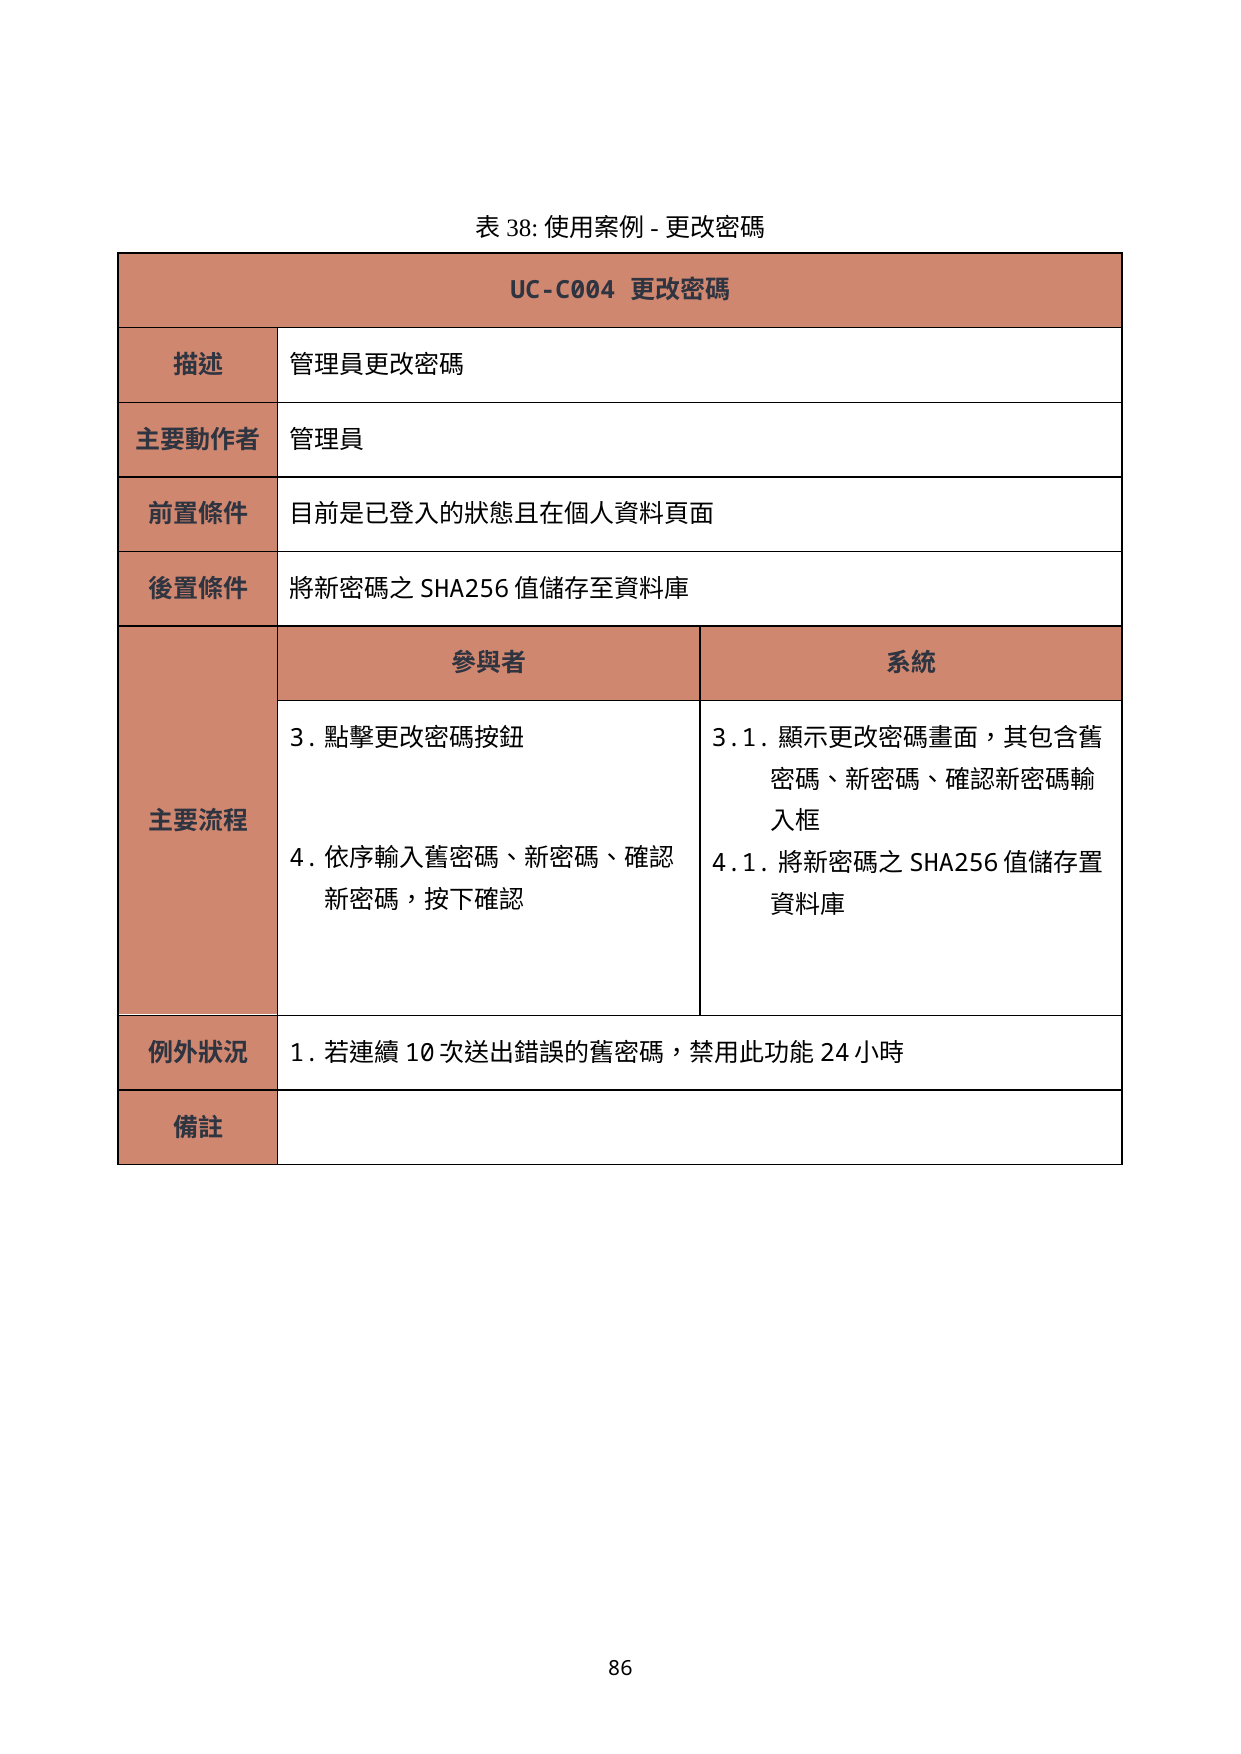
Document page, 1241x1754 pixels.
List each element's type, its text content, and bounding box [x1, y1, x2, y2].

table_cell [278, 1091, 1121, 1164]
table_cell 備註 [119, 1091, 277, 1164]
table_cell 後置條件 [119, 552, 277, 625]
table_cell 主要流程 [119, 627, 277, 1014]
table_cell 點擊更改密碼按鈕 依序輸入舊密碼、新密碼、確認新密碼，按下確認 [278, 701, 699, 1014]
table_cell 例外狀況 [119, 1016, 277, 1089]
table_cell 前置條件 [119, 478, 277, 551]
table_cell 將新密碼之SHA256值儲存至資料庫 [278, 552, 1121, 625]
table_cell 若連續10次送出錯誤的舊密碼，禁用此功能24小時 [278, 1016, 1121, 1089]
table_cell 系統 [701, 627, 1121, 700]
table_cell 目前是已登入的狀態且在個人資料頁面 [278, 478, 1121, 551]
table_cell 顯示更改密碼畫面，其包含舊密碼、新密碼、確認新密碼輸入框 將新密碼之SHA256值儲存置資料庫 [701, 701, 1121, 1014]
table_cell 管理員更改密碼 [278, 328, 1121, 401]
table_cell 主要動作者 [119, 403, 277, 476]
table_cell 參與者 [278, 627, 699, 700]
table_cell 描述 [119, 328, 277, 401]
text 表 38: 使用案例 - 更改密碼 [118, 207, 1122, 243]
table_cell 管理員 [278, 403, 1121, 476]
table_header UC-C004 更改密碼 [119, 254, 1121, 327]
